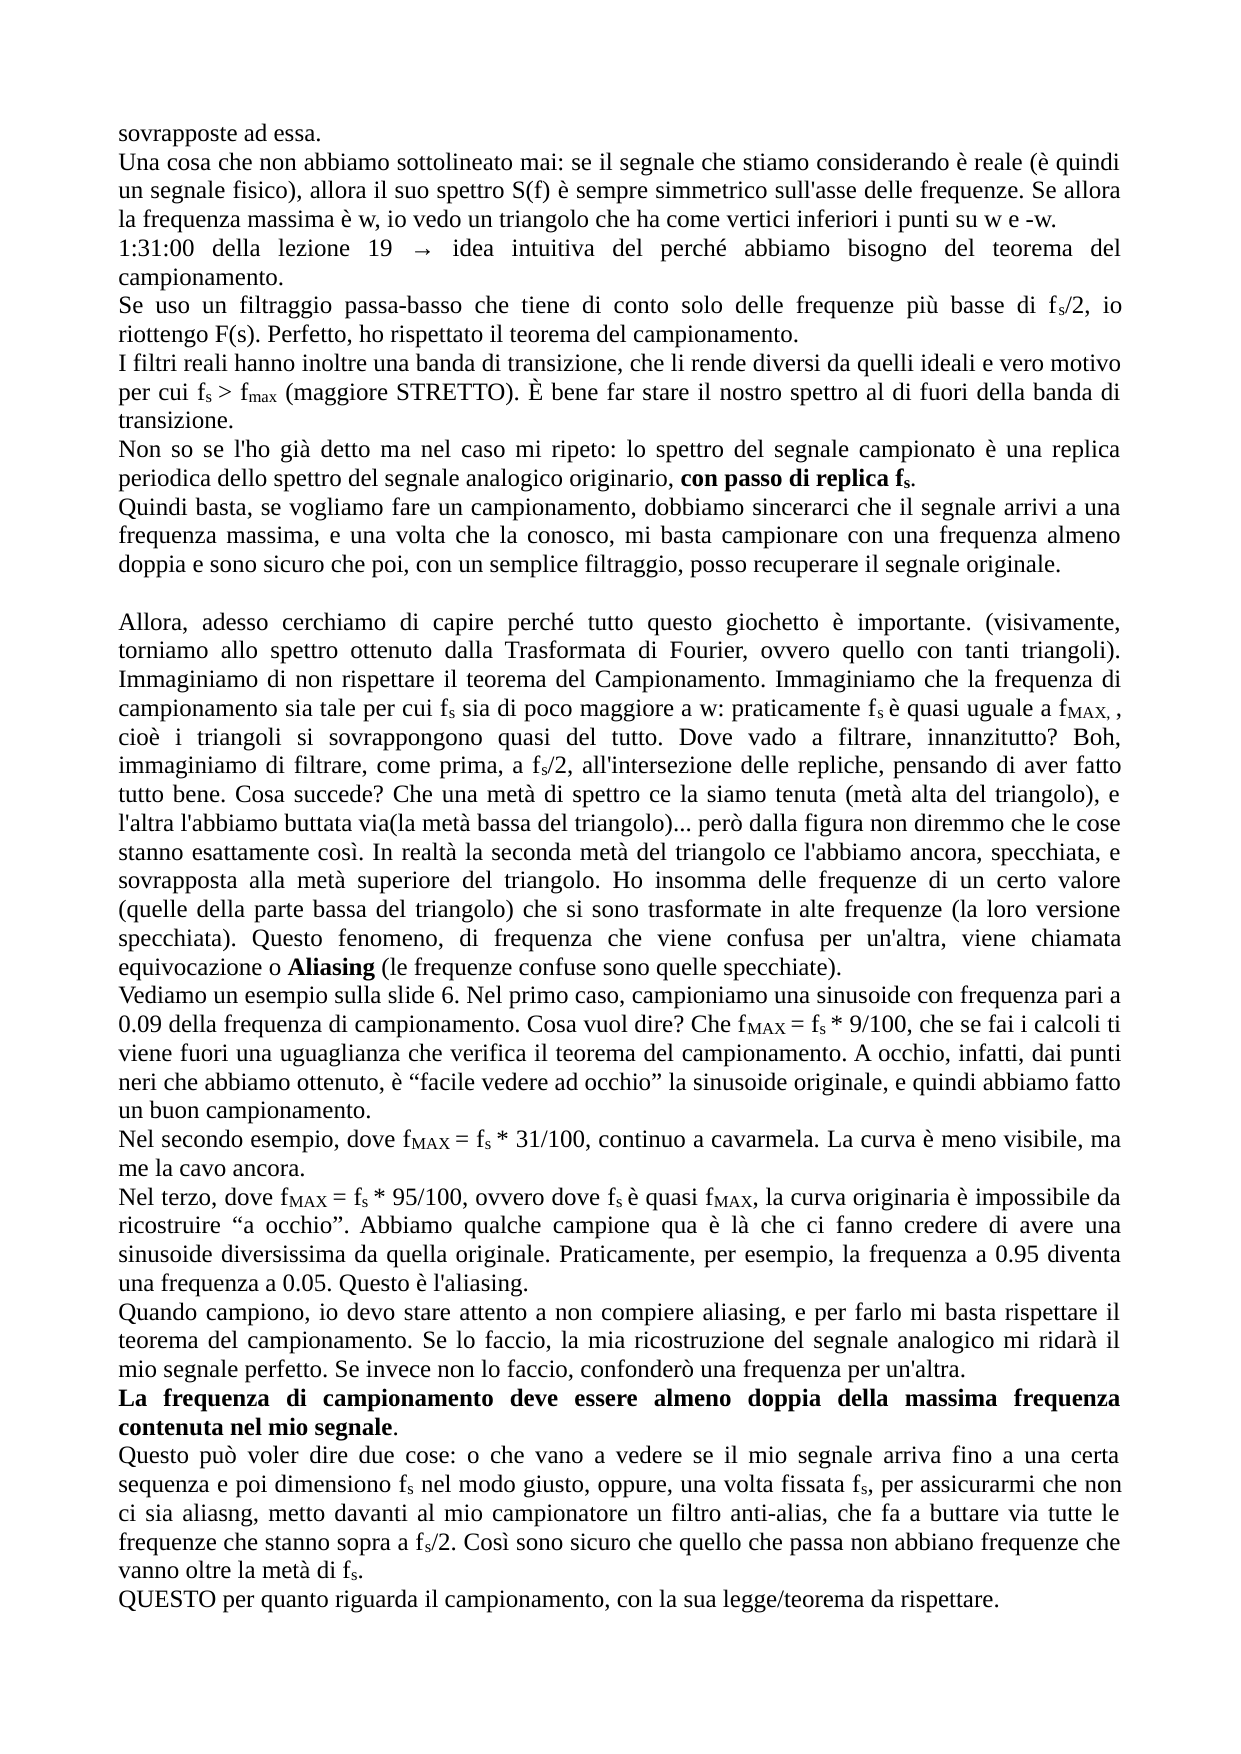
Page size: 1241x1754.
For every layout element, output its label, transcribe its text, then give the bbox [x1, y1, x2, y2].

text Una cosa che non abbiamo sottolineato mai: se il segnale che stiamo considerando è reale (è quindi un segnale fisico), allora il suo spettro S(f) è sempre simmetrico sull'asse delle frequenze. Se allora la frequenza massima è w, io vedo un triangolo che ha come vertici inferiori i punti su w e -w. [118, 147, 1122, 233]
text Quando campiono, io devo stare attento a non compiere aliasing, e per farlo mi basta rispettare il teorema del campionamento. Se lo faccio, la mia ricostruzione del segnale analogico mi ridarà il mio segnale perfetto. Se invece non lo faccio, confonderò una frequenza per un'altra. [118, 1297, 1122, 1383]
text Vediamo un esempio sulla slide 6. Nel primo caso, campioniamo una sinusoide con frequenza pari a 0.09 della frequenza di campionamento. Cosa vuol dire? Che fMAX = fs * 9/100, che se fai i calcoli ti viene fuori una uguaglianza che verifica il teorema del campionamento. A occhio, infatti, dai punti neri che abbiamo ottenuto, è “facile vedere ad occhio” la sinusoide originale, e quindi abbiamo fatto un buon campionamento. [118, 981, 1122, 1124]
text Se uso un filtraggio passa-basso che tiene di conto solo delle frequenze più basse di fs/2, io riottengo F(s). Perfetto, ho rispettato il teorema del campionamento. [118, 291, 1122, 348]
text sovrapposte ad essa. [118, 118, 1122, 147]
text Allora, adesso cerchiamo di capire perché tutto questo giochetto è importante. (visivamente, torniamo allo spettro ottenuto dalla Trasformata di Fourier, ovvero quello con tanti triangoli). Immaginiamo di non rispettare il teorema del Campionamento. Immaginiamo che la frequenza di campionamento sia tale per cui fs sia di poco maggiore a w: praticamente fs è quasi uguale a fMAX, , cioè i triangoli si sovrappongono quasi del tutto. Dove vado a filtrare, innanzitutto? Boh, immaginiamo di filtrare, come prima, a fs/2, all'intersezione delle repliche, pensando di aver fatto tutto bene. Cosa succede? Che una metà di spettro ce la siamo tenuta (metà alta del triangolo), e l'altra l'abbiamo buttata via(la metà bassa del triangolo)... però dalla figura non diremmo che le cose stanno esattamente così. In realtà la seconda metà del triangolo ce l'abbiamo ancora, specchiata, e sovrapposta alla metà superiore del triangolo. Ho insomma delle frequenze di un certo valore (quelle della parte bassa del triangolo) che si sono trasformate in alte frequenze (la loro versione specchiata). Questo fenomeno, di frequenza che viene confusa per un'altra, viene chiamata equivocazione o Aliasing (le frequenze confuse sono quelle specchiate). [118, 607, 1122, 981]
text Nel secondo esempio, dove fMAX = fs * 31/100, continuo a cavarmela. La curva è meno visibile, ma me la cavo ancora. [118, 1124, 1122, 1182]
text La frequenza di campionamento deve essere almeno doppia della massima frequenza contenuta nel mio segnale. [118, 1383, 1122, 1441]
text QUESTO per quanto riguarda il campionamento, con la sua legge/teorema da rispettare. [118, 1584, 1122, 1613]
text Quindi basta, se vogliamo fare un campionamento, dobbiamo sincerarci che il segnale arrivi a una frequenza massima, e una volta che la conosco, mi basta campionare con una frequenza almeno doppia e sono sicuro che poi, con un semplice filtraggio, posso recuperare il segnale originale. [118, 492, 1122, 578]
text I filtri reali hanno inoltre una banda di transizione, che li rende diversi da quelli ideali e vero motivo per cui fs > fmax (maggiore STRETTO). È bene far stare il nostro spettro al di fuori della banda di transizione. [118, 348, 1122, 434]
text Non so se l'ho già detto ma nel caso mi ripeto: lo spettro del segnale campionato è una replica periodica dello spettro del segnale analogico originario, con passo di replica fs. [118, 434, 1122, 492]
text Questo può voler dire due cose: o che vano a vedere se il mio segnale arriva fino a una certa sequenza e poi dimensiono fs nel modo giusto, oppure, una volta fissata fs, per assicurarmi che non ci sia aliasng, metto davanti al mio campionatore un filtro anti-alias, che fa a buttare via tutte le frequenze che stanno sopra a fs/2. Così sono sicuro che quello che passa non abbiano frequenze che vanno oltre la metà di fs. [118, 1441, 1122, 1584]
text Nel terzo, dove fMAX = fs * 95/100, ovvero dove fs è quasi fMAX, la curva originaria è impossibile da ricostruire “a occhio”. Abbiamo qualche campione qua è là che ci fanno credere di avere una sinusoide diversissima da quella originale. Praticamente, per esempio, la frequenza a 0.95 diventa una frequenza a 0.05. Questo è l'aliasing. [118, 1182, 1122, 1297]
text 1:31:00 della lezione 19 → idea intuitiva del perché abbiamo bisogno del teorema del campionamento. [118, 233, 1122, 291]
